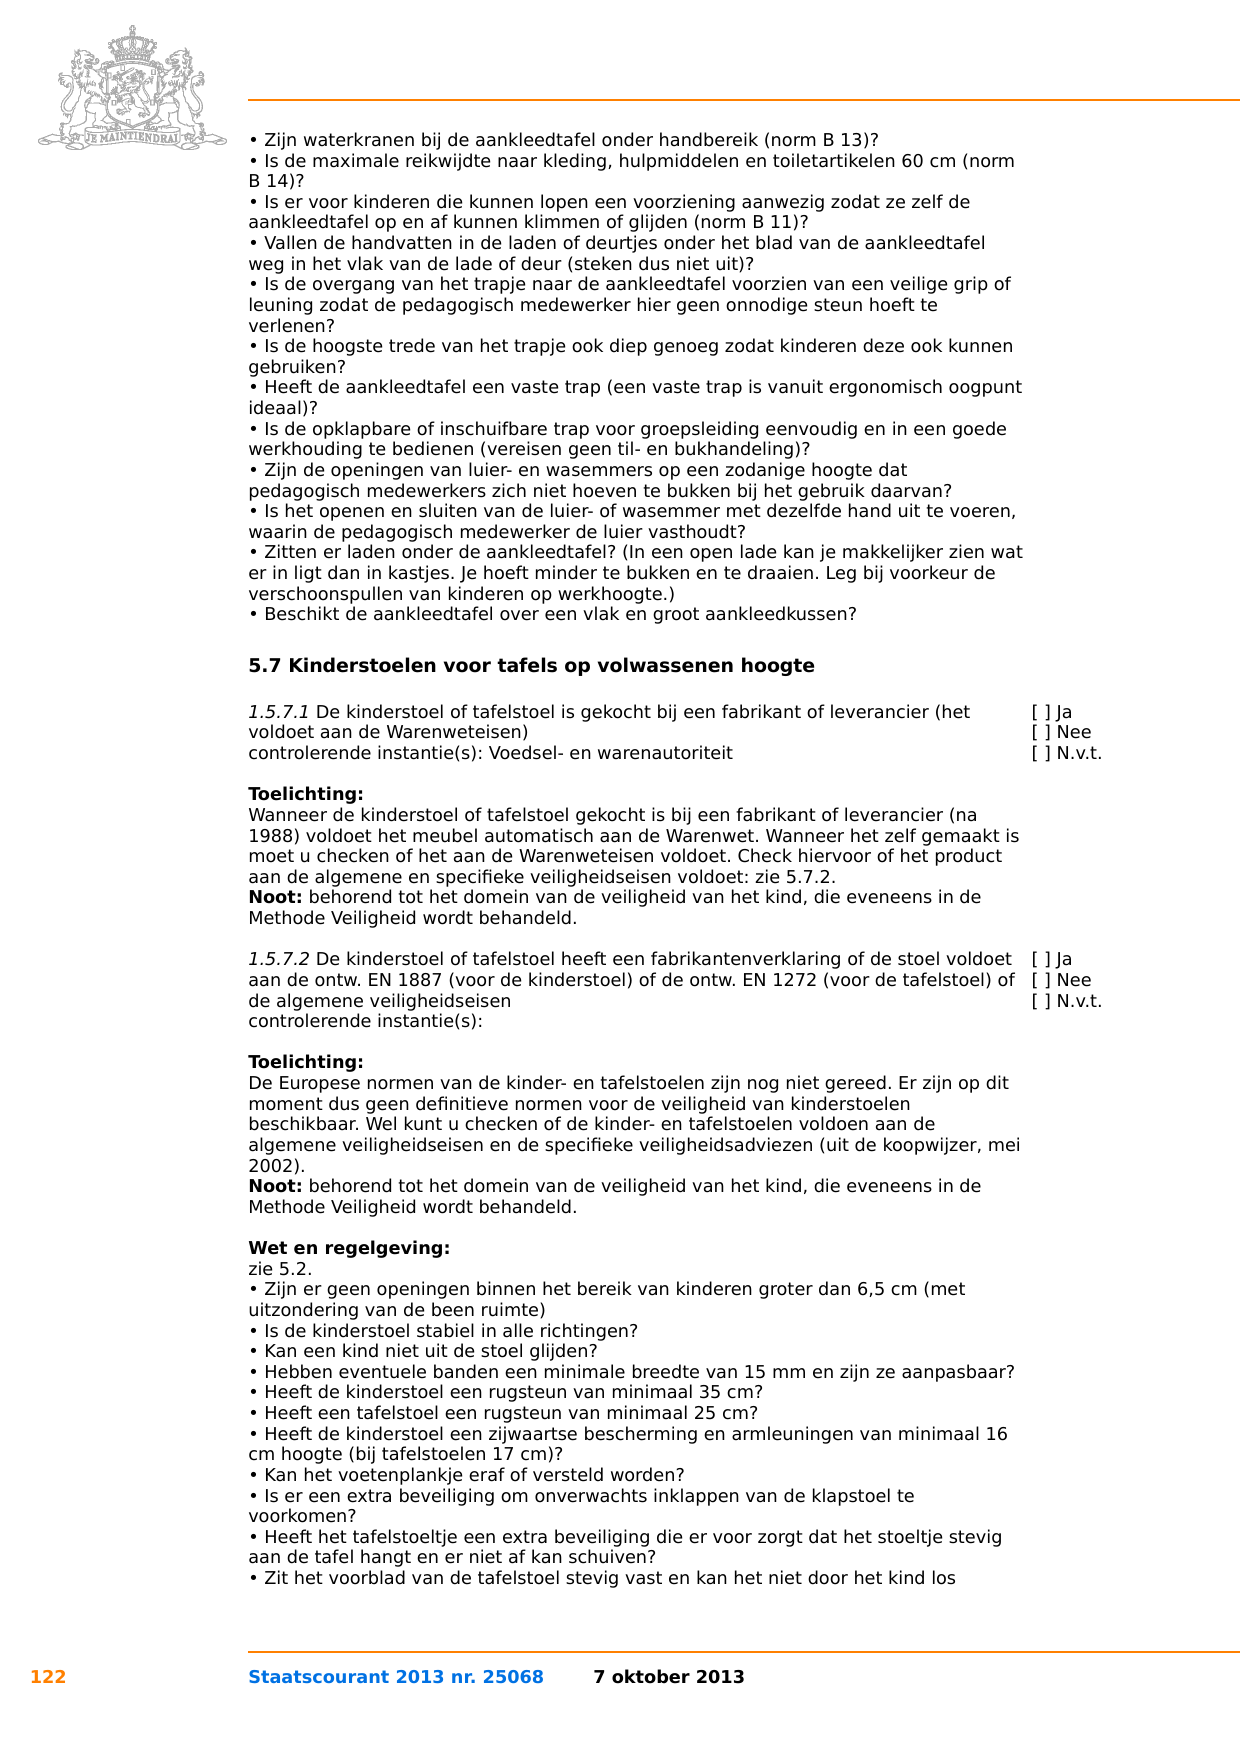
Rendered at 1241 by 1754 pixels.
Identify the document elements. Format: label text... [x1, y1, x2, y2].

picture [38, 25, 227, 150]
table_cell Wet en regelgeving: zie 5.2. • Zijn er geen openingen binnen het bereik van kinderen groter dan 6,5 cm (met uitzondering van de been ruimte) • Is de kinderstoel stabiel in alle richtingen? • Kan een kind niet uit de stoel glijden? • Hebben eventuele banden een minimale breedte van 15 mm en zijn ze aanpasbaar? • Heeft de kinderstoel een rugsteun van minimaal 35 cm? • Heeft een tafelstoel een rugsteun van minimaal 25 cm? • Heeft de kinderstoel een zijwaartse bescherming en armleuningen van minimaal 16 cm hoogte (bij tafelstoelen 17 cm)? • Kan het voetenplankje eraf of versteld worden? • Is er een extra beveiliging om onverwachts inklappen van de klapstoel te voorkomen? • Heeft het tafelstoeltje een extra beveiliging die er voor zorgt dat het stoeltje stevig aan de tafel hangt en er niet af kan schuiven? • Zit het voorblad van de tafelstoel stevig vast en kan het niet door het kind los [248, 1238, 1026, 1589]
table_cell [1026, 1053, 1163, 1217]
table_cell [1026, 1218, 1163, 1238]
table_cell Toelichting: Wanneer de kinderstoel of tafelstoel gekocht is bij een fabrikant of leverancier (na 1988) voldoet het meubel automatisch aan de Warenwet. Wanneer het zelf gemaakt is moet u checken of het aan de Warenweteisen voldoet. Check hiervoor of het product aan de algemene en specifieke veiligheidseisen voldoet: zie 5.7.2. Noot: behorend tot het domein van de veiligheid van het kind, die eveneens in de Methode Veiligheid wordt behandeld. [248, 784, 1026, 929]
table_header 1.5.7.1 De kinderstoel of tafelstoel is gekocht bij een fabrikant of leverancier (het voldoet aan de Warenweteisen) controlerende instantie(s): Voedsel- en warenautoriteit [248, 702, 1026, 764]
table_cell [1026, 764, 1163, 784]
table_cell [1026, 130, 1163, 625]
subtitle 5.7 Kinderstoelen voor tafels op volwassenen hoogte [248, 655, 1163, 677]
table_cell 1.5.7.2 De kinderstoel of tafelstoel heeft een fabrikantenverklaring of de stoel voldoet aan de ontw. EN 1887 (voor de kinderstoel) of de ontw. EN 1272 (voor de tafelstoel) of de algemene veiligheidseisen controlerende instantie(s): [248, 949, 1026, 1032]
table_cell [248, 1218, 1026, 1238]
table_cell [248, 929, 1163, 949]
table_cell [1026, 1032, 1163, 1052]
table_cell [248, 764, 1026, 784]
table_cell [248, 1032, 1026, 1052]
table_cell [1026, 784, 1163, 929]
table_header [ ] Ja [ ] Nee [ ] N.v.t. [1026, 702, 1163, 764]
table_cell [1026, 1238, 1163, 1589]
table_cell Toelichting: De Europese normen van de kinder- en tafelstoelen zijn nog niet gereed. Er zijn op dit moment dus geen definitieve normen voor de veiligheid van kinderstoelen beschikbaar. Wel kunt u checken of de kinder- en tafelstoelen voldoen aan de algemene veiligheidseisen en de specifieke veiligheidsadviezen (uit de koopwijzer, mei 2002). Noot: behorend tot het domein van de veiligheid van het kind, die eveneens in de Methode Veiligheid wordt behandeld. [248, 1053, 1026, 1217]
table_cell [ ] Ja [ ] Nee [ ] N.v.t. [1026, 949, 1163, 1032]
table_cell • Zijn waterkranen bij de aankleedtafel onder handbereik (norm B 13)? • Is de maximale reikwijdte naar kleding, hulpmiddelen en toiletartikelen 60 cm (norm B 14)? • Is er voor kinderen die kunnen lopen een voorziening aanwezig zodat ze zelf de aankleedtafel op en af kunnen klimmen of glijden (norm B 11)? • Vallen de handvatten in de laden of deurtjes onder het blad van de aankleedtafel weg in het vlak van de lade of deur (steken dus niet uit)? • Is de overgang van het trapje naar de aankleedtafel voorzien van een veilige grip of leuning zodat de pedagogisch medewerker hier geen onnodige steun hoeft te verlenen? • Is de hoogste trede van het trapje ook diep genoeg zodat kinderen deze ook kunnen gebruiken? • Heeft de aankleedtafel een vaste trap (een vaste trap is vanuit ergonomisch oogpunt ideaal)? • Is de opklapbare of inschuifbare trap voor groepsleiding eenvoudig en in een goede werkhouding te bedienen (vereisen geen til- en bukhandeling)? • Zijn de openingen van luier- en wasemmers op een zodanige hoogte dat pedagogisch medewerkers zich niet hoeven te bukken bij het gebruik daarvan? • Is het openen en sluiten van de luier- of wasemmer met dezelfde hand uit te voeren, waarin de pedagogisch medewerker de luier vasthoudt? • Zitten er laden onder de aankleedtafel? (In een open lade kan je makkelijker zien wat er in ligt dan in kastjes. Je hoeft minder te bukken en te draaien. Leg bij voorkeur de verschoonspullen van kinderen op werkhoogte.) • Beschikt de aankleedtafel over een vlak en groot aankleedkussen? [248, 130, 1026, 625]
